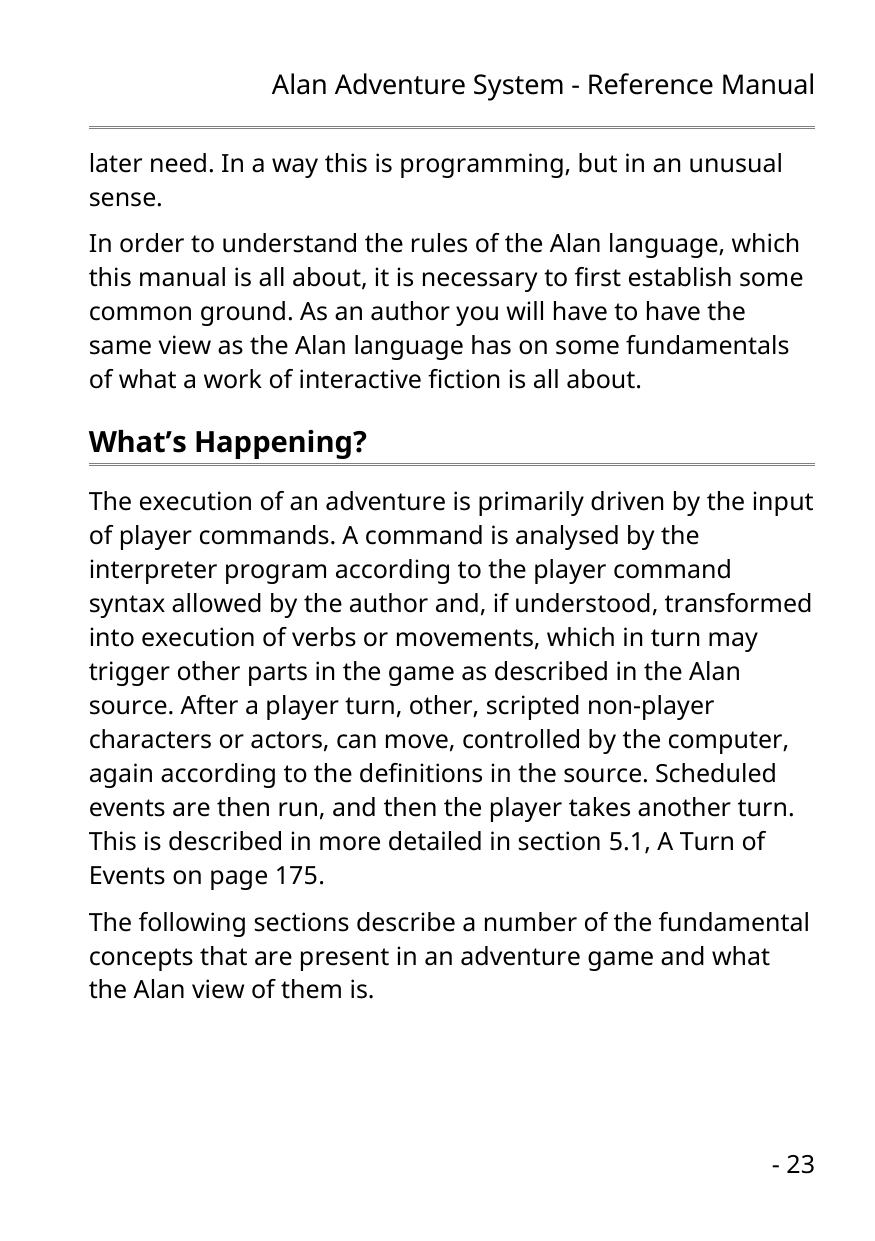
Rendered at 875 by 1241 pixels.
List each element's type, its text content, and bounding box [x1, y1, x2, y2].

text In order to understand the rules of the Alan language, which this manual is all about, it is necessary to first establish some common ground. As an author you will have to have the same view as the Alan language has on some fundamentals of what a work of interactive fiction is all about. [88, 226, 815, 396]
text The execution of an adventure is primarily driv­en by the input of player commands. A command is analysed by the interpreter program according to the player command syntax allowed by the author and, if understood, transformed into execution of verbs or movements, which in turn may trigger other parts in the game as described in the Alan source. After a player turn, other, scripted non-player characters or actors, can move, controlled by the computer, again according to the definitions in the source. Scheduled events are then run, and then the player takes another turn. This is described in more detailed in section 5.1, A Turn of Events on page 139. [88, 484, 815, 892]
text The following sections describe a number of the fundamental concepts that are present in an adventure game and what the Alan view of them is. [88, 904, 815, 1006]
subtitle What’s Happening? [88, 421, 815, 465]
text later need. In a way this is programming, but in an unusual sense. [88, 146, 815, 213]
